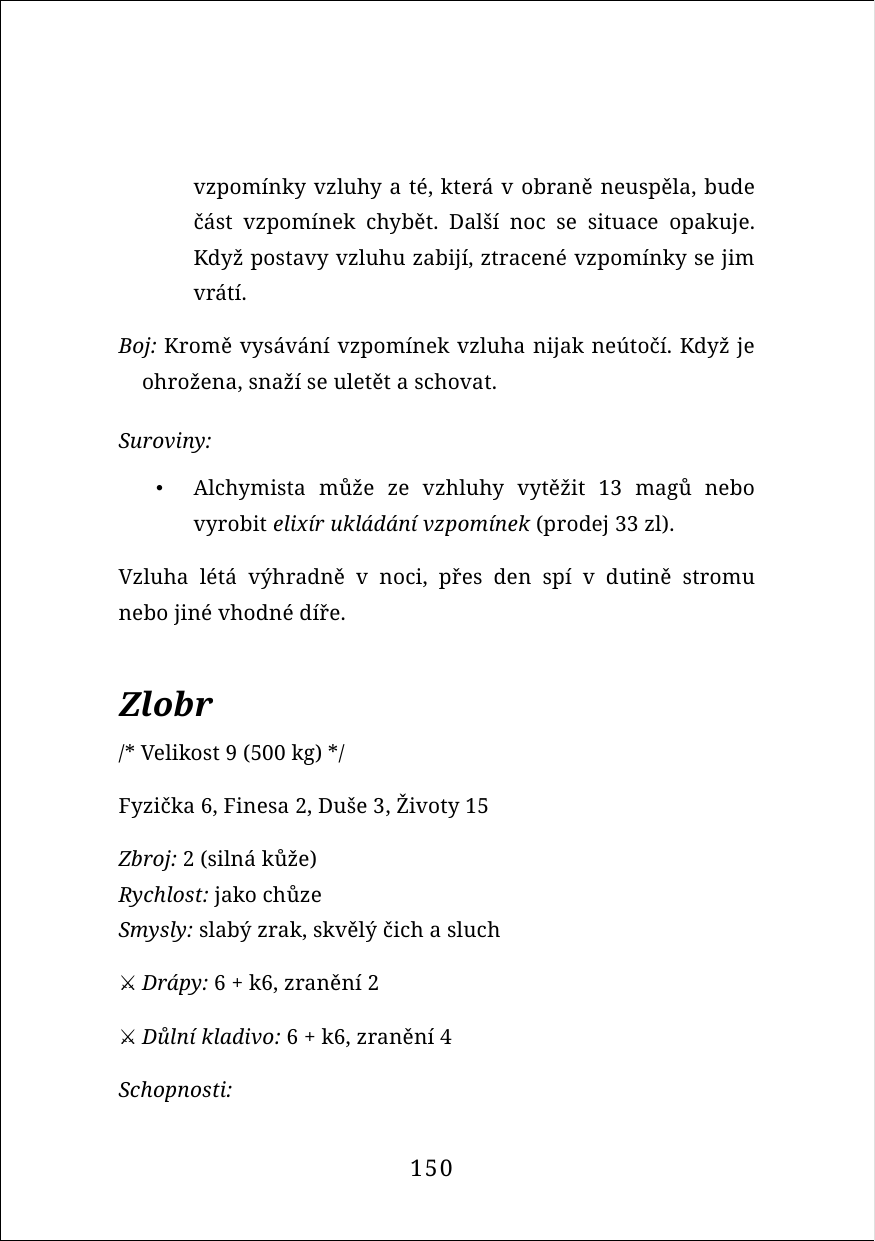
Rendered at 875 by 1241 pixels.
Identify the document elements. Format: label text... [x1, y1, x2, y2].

text Rychlost: jako chůze [118, 880, 756, 908]
text Vzluha létá výhradně v noci, přes den spí v dutině stromu nebo jiné vhodné díře. [118, 562, 756, 626]
text ⚔ Důlní kladivo: 6 + k6, zranění 4 [118, 1022, 756, 1050]
text Schopnosti: [118, 1075, 756, 1103]
text ⚔ Drápy: 6 + k6, zranění 2 [118, 968, 756, 997]
text Smysly: slabý zrak, skvělý čich a sluch [118, 915, 756, 944]
text Suroviny: [118, 426, 756, 455]
list vzpomínky vzluhy a té, která v obraně neuspěla, bude část vzpomínek chybět. Další noc se situace opakuje. Když postavy vzluhu zabijí, ztracené vzpomínky se jim vrátí. [156, 172, 756, 307]
subtitle Zlobr [118, 681, 756, 726]
text Boj: Kromě vysávání vzpomínek vzluha nijak neútočí. Když je ohrožena, snaží se uletět a schovat. [118, 332, 756, 396]
text /* Velikost 9 (500 kg) */ [118, 738, 756, 766]
list Alchymista může ze vzhluhy vytěžit 13 magů nebo vyrobit elixír ukládání vzpomínek (prodej 33 zl). [156, 473, 756, 537]
text Zbroj: 2 (silná kůže) [118, 844, 756, 873]
text Fyzička 6, Finesa 2, Duše 3, Životy 15 [118, 791, 756, 819]
